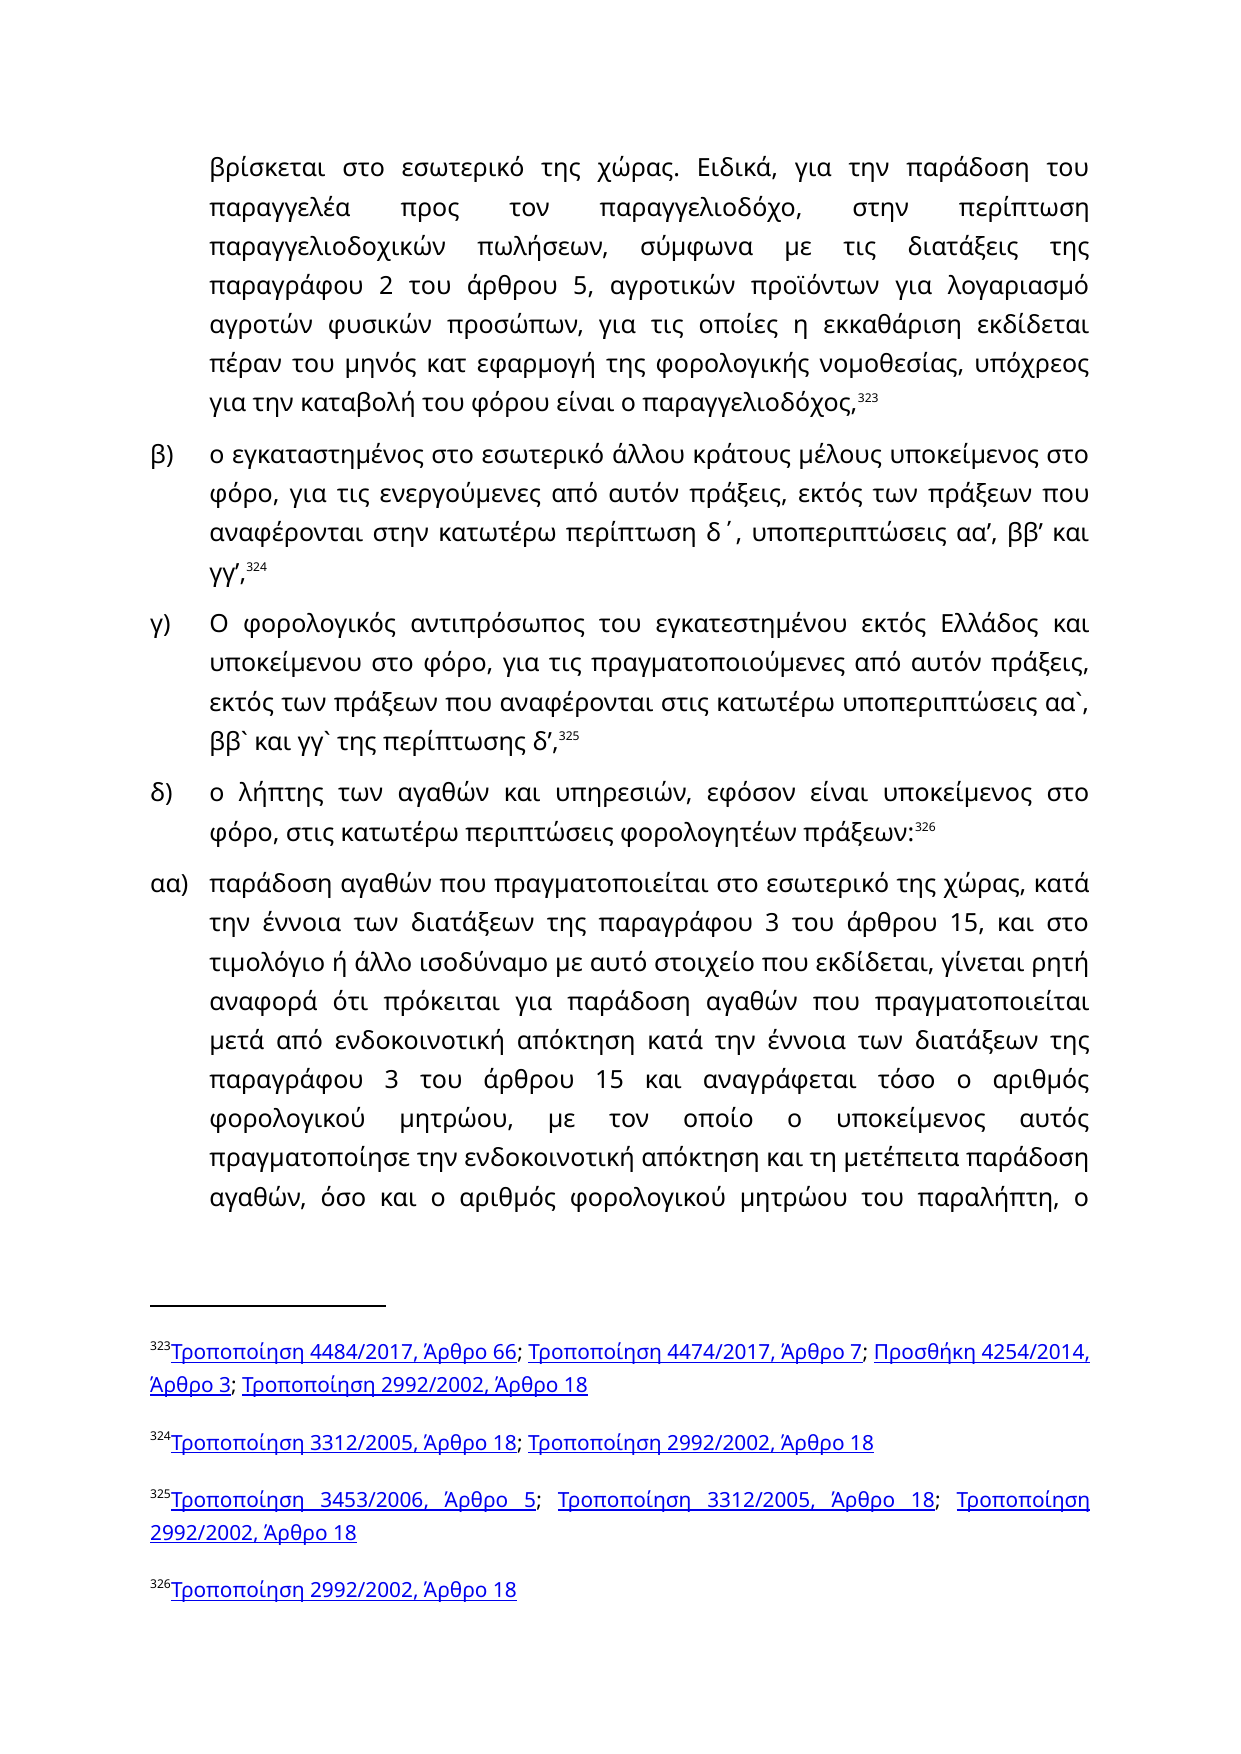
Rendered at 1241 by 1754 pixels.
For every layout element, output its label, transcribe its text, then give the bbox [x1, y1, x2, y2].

text Τροποποίηση 3453/2006, Άρθρο 5; Τροποποίηση 3312/2005, Άρθρο 18; Τροποποίηση 2992/2002, Άρθρο 18 [150, 1485, 1090, 1546]
list γ) Ο φορολογικός αντιπρόσωπος του εγκατεστημένου εκτός Ελλάδος και υποκείμενου στο φόρο, για τις πραγματοποιούμενες από αυτόν πράξεις, εκτός των πράξεων που αναφέρονται στις κατωτέρω υποπεριπτώσεις αα`, ββ` και γγ` της περίπτωσης δ’, [150, 606, 1090, 757]
list δ) ο λήπτης των αγαθών και υπηρεσιών, εφόσον είναι υποκείμενος στο φόρο, στις κατωτέρω περιπτώσεις φορολογητέων πράξεων: [150, 775, 1090, 848]
list βρίσκεται στο εσωτερικό της χώρας. Ειδικά, για την παράδοση του παραγγελέα προς τον παραγγελιοδόχο, στην περίπτωση παραγγελιοδοχικών πωλήσεων, σύμφωνα με τις διατάξεις της παραγράφου 2 του άρθρου 5, αγροτικών προϊόντων για λογαριασμό αγροτών φυσικών προσώπων, για τις οποίες η εκκαθάριση εκδίδεται πέραν του μηνός κατ εφαρμογή της φορολογικής νομοθεσίας, υπόχρεος για την καταβολή του φόρου είναι ο παραγγελιοδόχος, [150, 150, 1090, 419]
text Τροποποίηση 3312/2005, Άρθρο 18; Τροποποίηση 2992/2002, Άρθρο 18 [150, 1428, 1090, 1456]
text Τροποποίηση 2992/2002, Άρθρο 18 [150, 1576, 1090, 1604]
text Τροποποίηση 4484/2017, Άρθρο 66; Τροποποίηση 4474/2017, Άρθρο 7; Προσθήκη 4254/2014, Άρθρο 3; Τροποποίηση 2992/2002, Άρθρο 18 [150, 1337, 1090, 1398]
list αα) παράδοση αγαθών που πραγματοποιείται στο εσωτερικό της χώρας, κατά την έννοια των διατάξεων της παραγράφου 3 του άρθρου 15, και στο τιμολόγιο ή άλλο ισοδύναμο με αυτό στοιχείο που εκδίδεται, γίνεται ρητή αναφορά ότι πρόκειται για παράδοση αγαθών που πραγματοποιείται μετά από ενδοκοινοτική απόκτηση κατά την έννοια των διατάξεων της παραγράφου 3 του άρθρου 15 και αναγράφεται τόσο ο αριθμός φορολογικού μητρώου, με τον οποίο ο υποκείμενος αυτός πραγματοποίησε την ενδοκοινοτική απόκτηση και τη μετέπειτα παράδοση αγαθών, όσο και ο αριθμός φορολογικού μητρώου του παραλήπτη, ο [150, 866, 1090, 1213]
list β) ο εγκαταστημένος στο εσωτερικό άλλου κράτους μέλους υποκείμενος στο φόρο, για τις ενεργούμενες από αυτόν πράξεις, εκτός των πράξεων που αναφέρονται στην κατωτέρω περίπτωση δ΄, υποπεριπτώσεις αα’, ββ’ και γγ’, [150, 437, 1090, 588]
